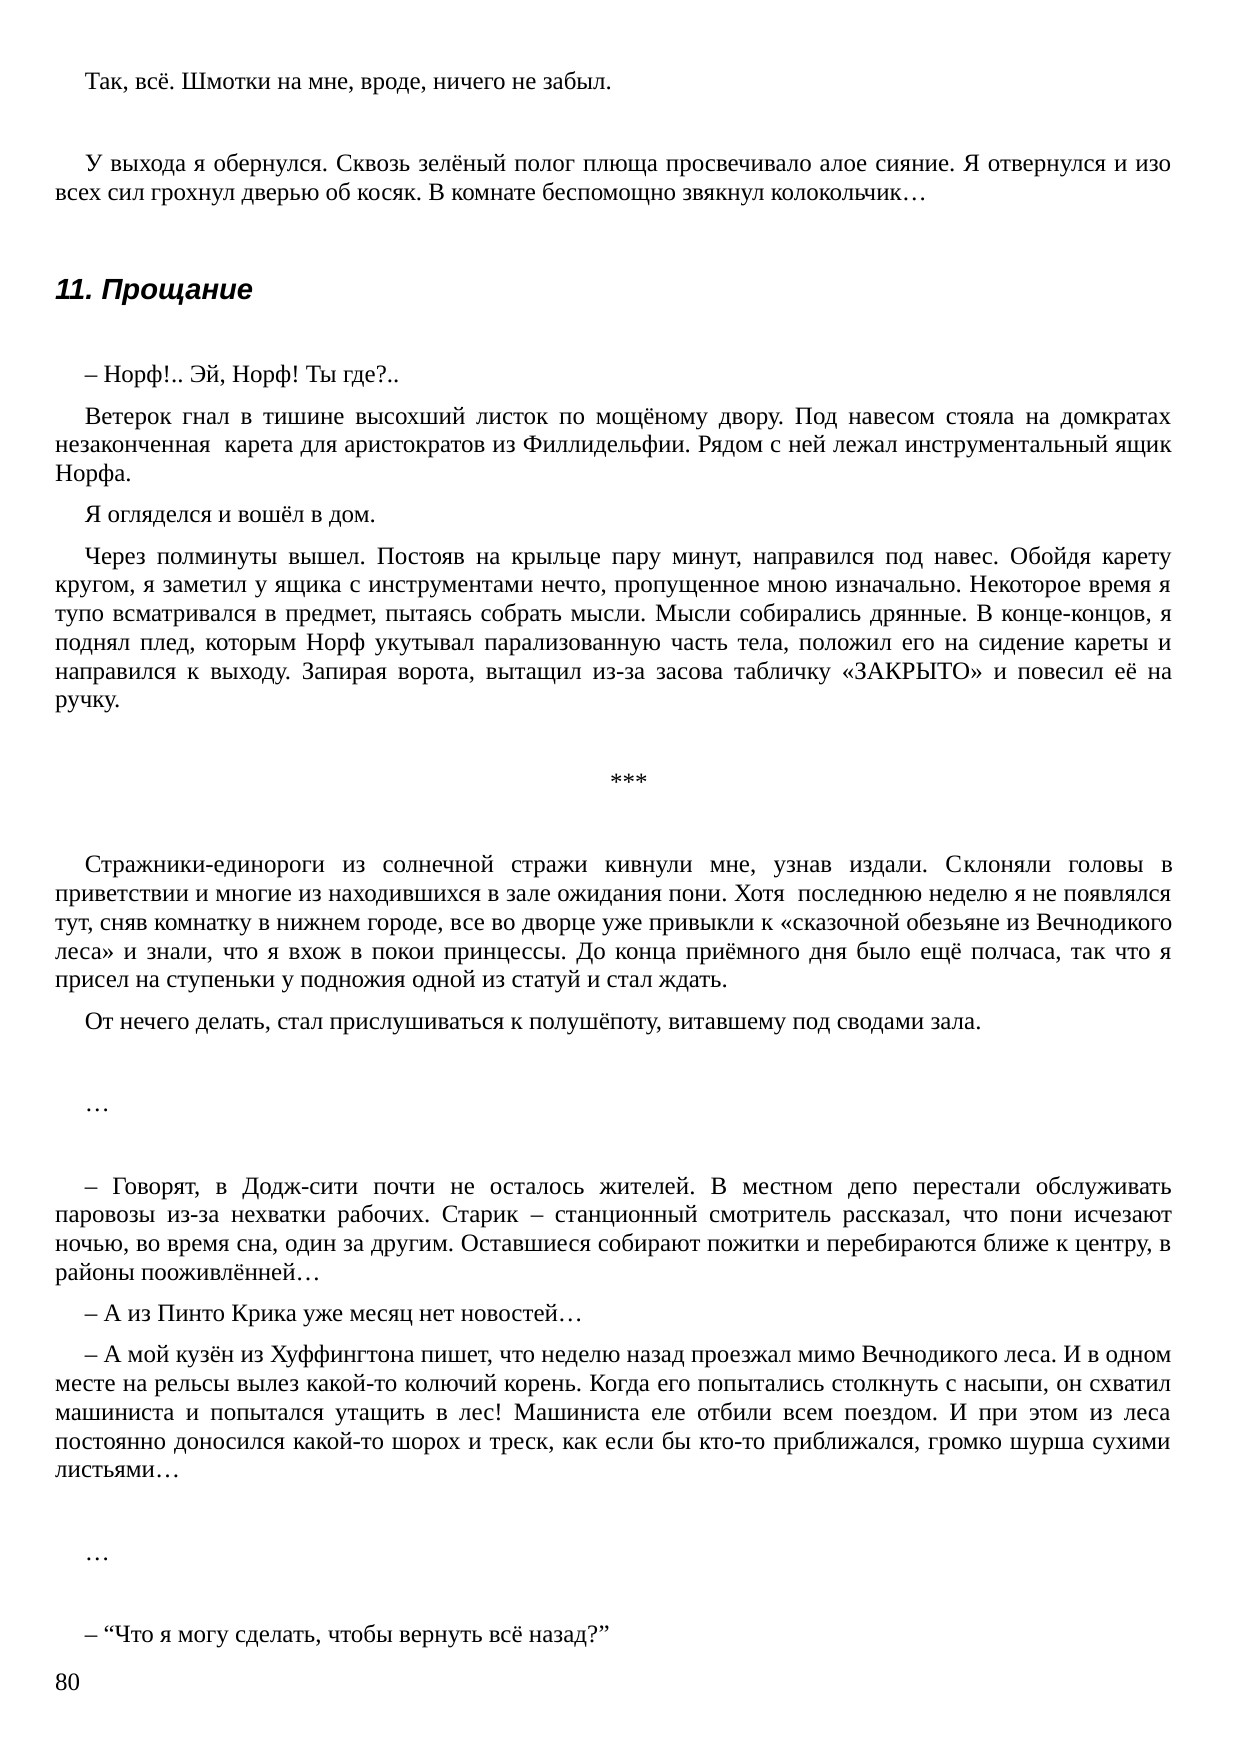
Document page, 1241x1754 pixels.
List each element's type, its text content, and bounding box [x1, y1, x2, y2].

text – А из Пинто Крика уже месяц нет новостей… [55, 1298, 1173, 1327]
text … [55, 1537, 1173, 1566]
text – Говорят, в Додж-сити почти не осталось жителей. В местном депо перестали обслуживать паровозы из-за нехватки рабочих. Старик – станционный смотритель рассказал, что пони исчезают ночью, во время сна, один за другим. Оставшиеся собирают пожитки и перебираются ближе к центру, в районы пооживлённей… [55, 1171, 1173, 1286]
subtitle 11. Прощание [55, 272, 1173, 306]
text – “Что я могу сделать, чтобы вернуть всё назад?” [55, 1619, 1173, 1648]
text Так, всё. Шмотки на мне, вроде, ничего не забыл. [55, 66, 1173, 95]
text – Норф!.. Эй, Норф! Ты где?.. [55, 359, 1173, 388]
text У выхода я обернулся. Сквозь зелёный полог плюща просвечивало алое сияние. Я отвернулся и изо всех сил грохнул дверью об косяк. В комнате беспомощно звякнул колокольчик… [55, 148, 1173, 206]
text Через полминуты вышел. Постояв на крыльце пару минут, направился под навес. Обойдя карету кругом, я заметил у ящика с инструментами нечто, пропущенное мною изначально. Некоторое время я тупо всматривался в предмет, пытаясь собрать мысли. Мысли собирались дрянные. В конце-концов, я поднял плед, которым Норф укутывал парализованную часть тела, положил его на сидение кареты и направился к выходу. Запирая ворота, вытащил из-за засова табличку «ЗАКРЫТО» и повесил её на ручку. [55, 541, 1173, 713]
text От нечего делать, стал прислушиваться к полушёпоту, витавшему под сводами зала. [55, 1006, 1173, 1034]
text Ветерок гнал в тишине высохший листок по мощёному двору. Под навесом стояла на домкратах незаконченная карета для аристократов из Филлидельфии. Рядом с ней лежал инструментальный ящик Норфа. [55, 401, 1173, 487]
text *** [55, 767, 1173, 796]
text Я огляделся и вошёл в дом. [55, 499, 1173, 528]
text – А мой кузён из Хуффингтона пишет, что неделю назад проезжал мимо Вечнодикого леса. И в одном месте на рельсы вылез какой-то колючий корень. Когда его попытались столкнуть с насыпи, он схватил машиниста и попытался утащить в лес! Машиниста еле отбили всем поездом. И при этом из леса постоянно доносился какой-то шорох и треск, как если бы кто-то приближался, громко шурша сухими листьями… [55, 1339, 1173, 1483]
text Стражники-единороги из солнечной стражи кивнули мне, узнав издали. Склоняли головы в приветствии и многие из находившихся в зале ожидания пони. Хотя последнюю неделю я не появлялся тут, сняв комнатку в нижнем городе, все во дворце уже привыкли к «сказочной обезьяне из Вечнодикого леса» и знали, что я вхож в покои принцессы. До конца приёмного дня было ещё полчаса, так что я присел на ступеньки у подножия одной из статуй и стал ждать. [55, 849, 1173, 993]
text … [55, 1088, 1173, 1117]
